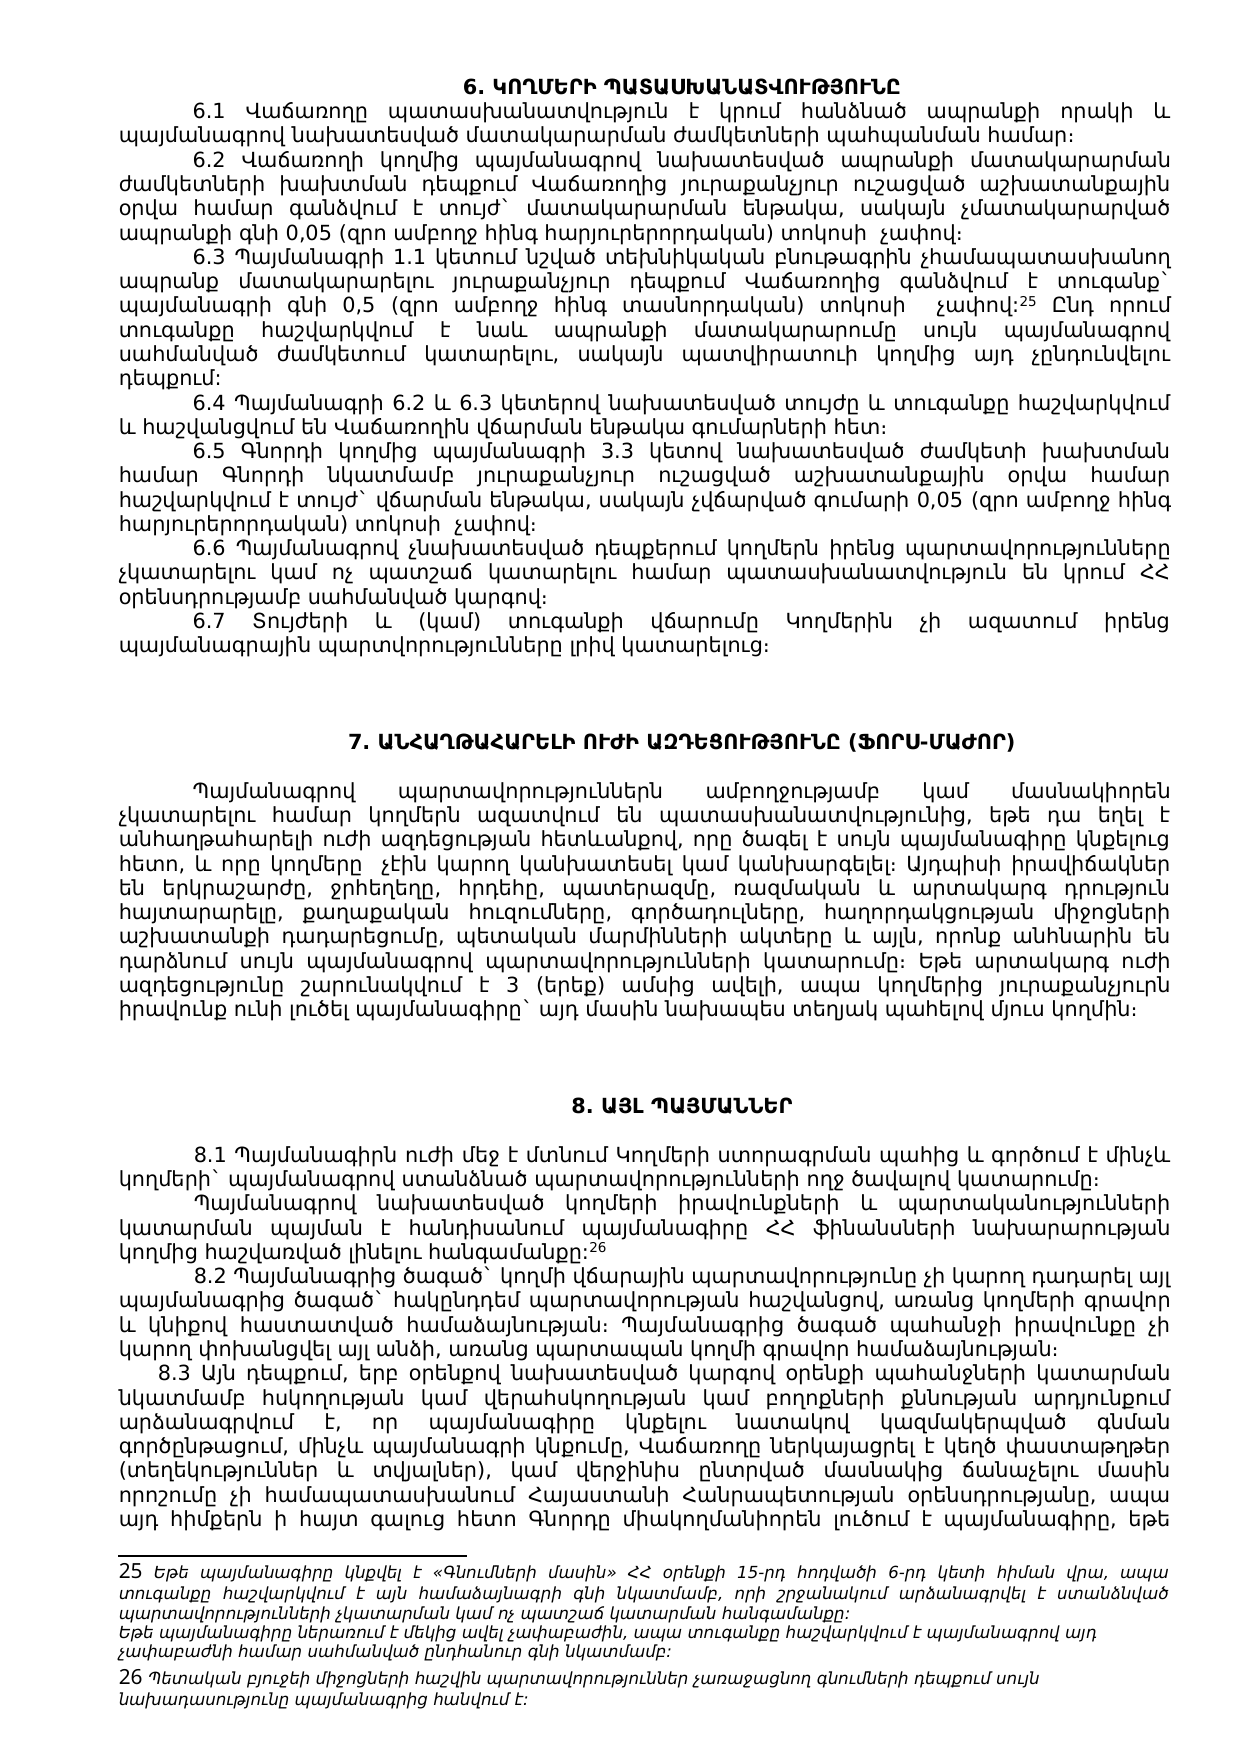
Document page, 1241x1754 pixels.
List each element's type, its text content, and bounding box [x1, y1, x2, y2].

text Եթե պայմանագիրը կնքվել է «Գնումների մասին» ՀՀ օրենքի 15-րդ հոդվածի 6-րդ կետի հիման վրա, ապա տուգանքը հաշվարկվում է այն համաձայնագրի գնի նկատմամբ, որի շրջանակում արձանագրվել է ստանձնված պարտավորությունների չկատարման կամ ոչ պատշաճ կատարման հանգամանքը: [118, 1556, 1171, 1623]
text 6.4 Պայմանագրի 6.2 և 6.3 կետերով նախատեսված տույժը և տուգանքը հաշվարկվում և հաշվանցվում են Վաճառողին վճարման ենթակա գումարների հետ։ [118, 391, 1171, 439]
text 8.3 Այն դեպքում, երբ օրենքով նախատեսված կարգով օրենքի պահանջների կատարման նկատմամբ հսկողության կամ վերահսկողության կամ բողոքների քննության արդյունքում արձանագրվում է, որ պայմանագիրը կնքելու նատակով կազմակերպված գնման գործընթացում, մինչև պայմանագրի կնքումը, Վաճառողը ներկայացրել է կեղծ փաստաթղթեր (տեղեկություններ և տվյալներ), կամ վերջինիս ընտրված մասնակից ճանաչելու մասին որոշումը չի համապատասխանում Հայաստանի Հանրապետության օրենսդրությանը, ապա այդ հիմքերն ի հայտ գալուց հետո Գնորդը միակողմանիորեն լուծում է պայմանագիրը, եթե [118, 1361, 1171, 1531]
text 6.7 Տույժերի և (կամ) տուգանքի վճարումը Կողմերին չի ազատում իրենց պայմանագրային պարտվորությունները լրիվ կատարելուց։ [118, 609, 1171, 657]
text 7. ԱՆՀԱՂԹԱՀԱՐԵԼԻ ՈՒԺԻ ԱԶԴԵՑՈՒԹՅՈՒՆԸ (ՖՈՐՍ-ՄԱԺՈՐ) [118, 730, 1171, 754]
text 8. ԱՅԼ ՊԱՅՄԱՆՆԵՐ [118, 1094, 1171, 1119]
text Պայմանագրով նախատեսված կողմերի իրավունքների և պարտականությունների կատարման պայման է հանդիսանում պայմանագիրը ՀՀ ֆինանսների նախարարության կողմից հաշվառված լինելու հանգամանքը: [118, 1191, 1171, 1264]
text 8.2 Պայմանագրից ծագած` կողմի վճարային պարտավորությունը չի կարող դադարել այլ պայմանագրից ծագած` հակընդդեմ պարտավորության հաշվանցով, առանց կողմերի գրավոր և կնիքով հաստատված համաձայնության։ Պայմանագրից ծագած պահանջի իրավունքը չի կարող փոխանցվել այլ անձի, առանց պարտապան կողմի գրավոր համաձայնության։ [118, 1264, 1171, 1361]
text 6. ԿՈՂՄԵՐԻ ՊԱՏԱՍԽԱՆԱՏՎՈՒԹՅՈՒՆԸ [118, 75, 1171, 99]
text 8.1 Պայմանագիրն ուժի մեջ է մտնում Կողմերի ստորագրման պահից և գործում է մինչև կողմերի` պայմանագրով ստանձնած պարտավորությունների ողջ ծավալով կատարումը։ [118, 1143, 1171, 1191]
text 6.2 Վաճառողի կողմից պայմանագրով նախատեսված ապրանքի մատակարարման ժամկետների խախտման դեպքում Վաճառողից յուրաքանչյուր ուշացված աշխատանքային օրվա համար գանձվում է տույժ` մատակարարման ենթակա, սակայն չմատակարարված ապրանքի գնի 0,05 (զրո ամբողջ հինգ հարյուրերորդական) տոկոսի չափով։ [118, 148, 1171, 245]
text 6.3 Պայմանագրի 1.1 կետում նշված տեխնիկական բնութագրին չհամապատասխանող ապրանք մատակարարելու յուրաքանչյուր դեպքում Վաճառողից գանձվում է տուգանք` պայմանագրի գնի 0,5 (զրո ամբողջ հինգ տասնորդական) տոկոսի չափով: Ընդ որում տուգանքը հաշվարկվում է նաև ապրանքի մատակարարումը սույն պայմանագրով սահմանված ժամկետում կատարելու, սակայն պատվիրատուի կողմից այդ չընդունվելու դեպքում: [118, 245, 1171, 391]
text Պետական բյուջեի միջոցների հաշվին պարտավորություններ չառաջացնող գնումների դեպքում սույն նախադասությունը պայմանագրից հանվում է: [118, 1662, 1171, 1709]
text Եթե պայմանագիրը ներառում է մեկից ավել չափաբաժին, ապա տուգանքը հաշվարկվում է պայմանագրով այդ չափաբաժնի համար սահմանված ընդհանուր գնի նկատմամբ: [118, 1623, 1171, 1662]
text 6.6 Պայմանագրով չնախատեսված դեպքերում կողմերն իրենց պարտավորությունները չկատարելու կամ ոչ պատշաճ կատարելու համար պատասխանատվություն են կրում ՀՀ օրենսդրությամբ սահմանված կարգով։ [118, 536, 1171, 609]
text Պայմանագրով պարտավորություններն ամբողջությամբ կամ մասնակիորեն չկատարելու համար կողմերն ազատվում են պատասխանատվությունից, եթե դա եղել է անհաղթահարելի ուժի ազդեցության հետևանքով, որը ծագել է սույն պայմանագիրը կնքելուց հետո, և որը կողմերը չէին կարող կանխատեսել կամ կանխարգելել։ Այդպիսի իրավիճակներ են երկրաշարժը, ջրհեղեղը, հրդեհը, պատերազմը, ռազմական և արտակարգ դրություն հայտարարելը, քաղաքական հուզումները, գործադուլները, հաղորդակցության միջոցների աշխատանքի դադարեցումը, պետական մարմինների ակտերը և այլն, որոնք անհնարին են դարձնում սույն պայմանագրով պարտավորությունների կատարումը։ Եթե արտակարգ ուժի ազդեցությունը շարունակվում է 3 (երեք) ամսից ավելի, ապա կողմերից յուրաքանչյուրն իրավունք ունի լուծել պայմանագիրը` այդ մասին նախապես տեղյակ պահելով մյուս կողմին։ [118, 779, 1171, 1022]
text 6.5 Գնորդի կողմից պայմանագրի 3.3 կետով նախատեսված ժամկետի խախտման համար Գնորդի նկատմամբ յուրաքանչյուր ուշացված աշխատանքային օրվա համար հաշվարկվում է տույժ` վճարման ենթակա, սակայն չվճարված գումարի 0,05 (զրո ամբողջ հինգ հարյուրերորդական) տոկոսի չափով։ [118, 439, 1171, 536]
text 6.1 Վաճառողը պատասխանատվություն է կրում հանձնած ապրանքի որակի և պայմանագրով նախատեսված մատակարարման ժամկետների պահպանման համար։ [118, 99, 1171, 148]
